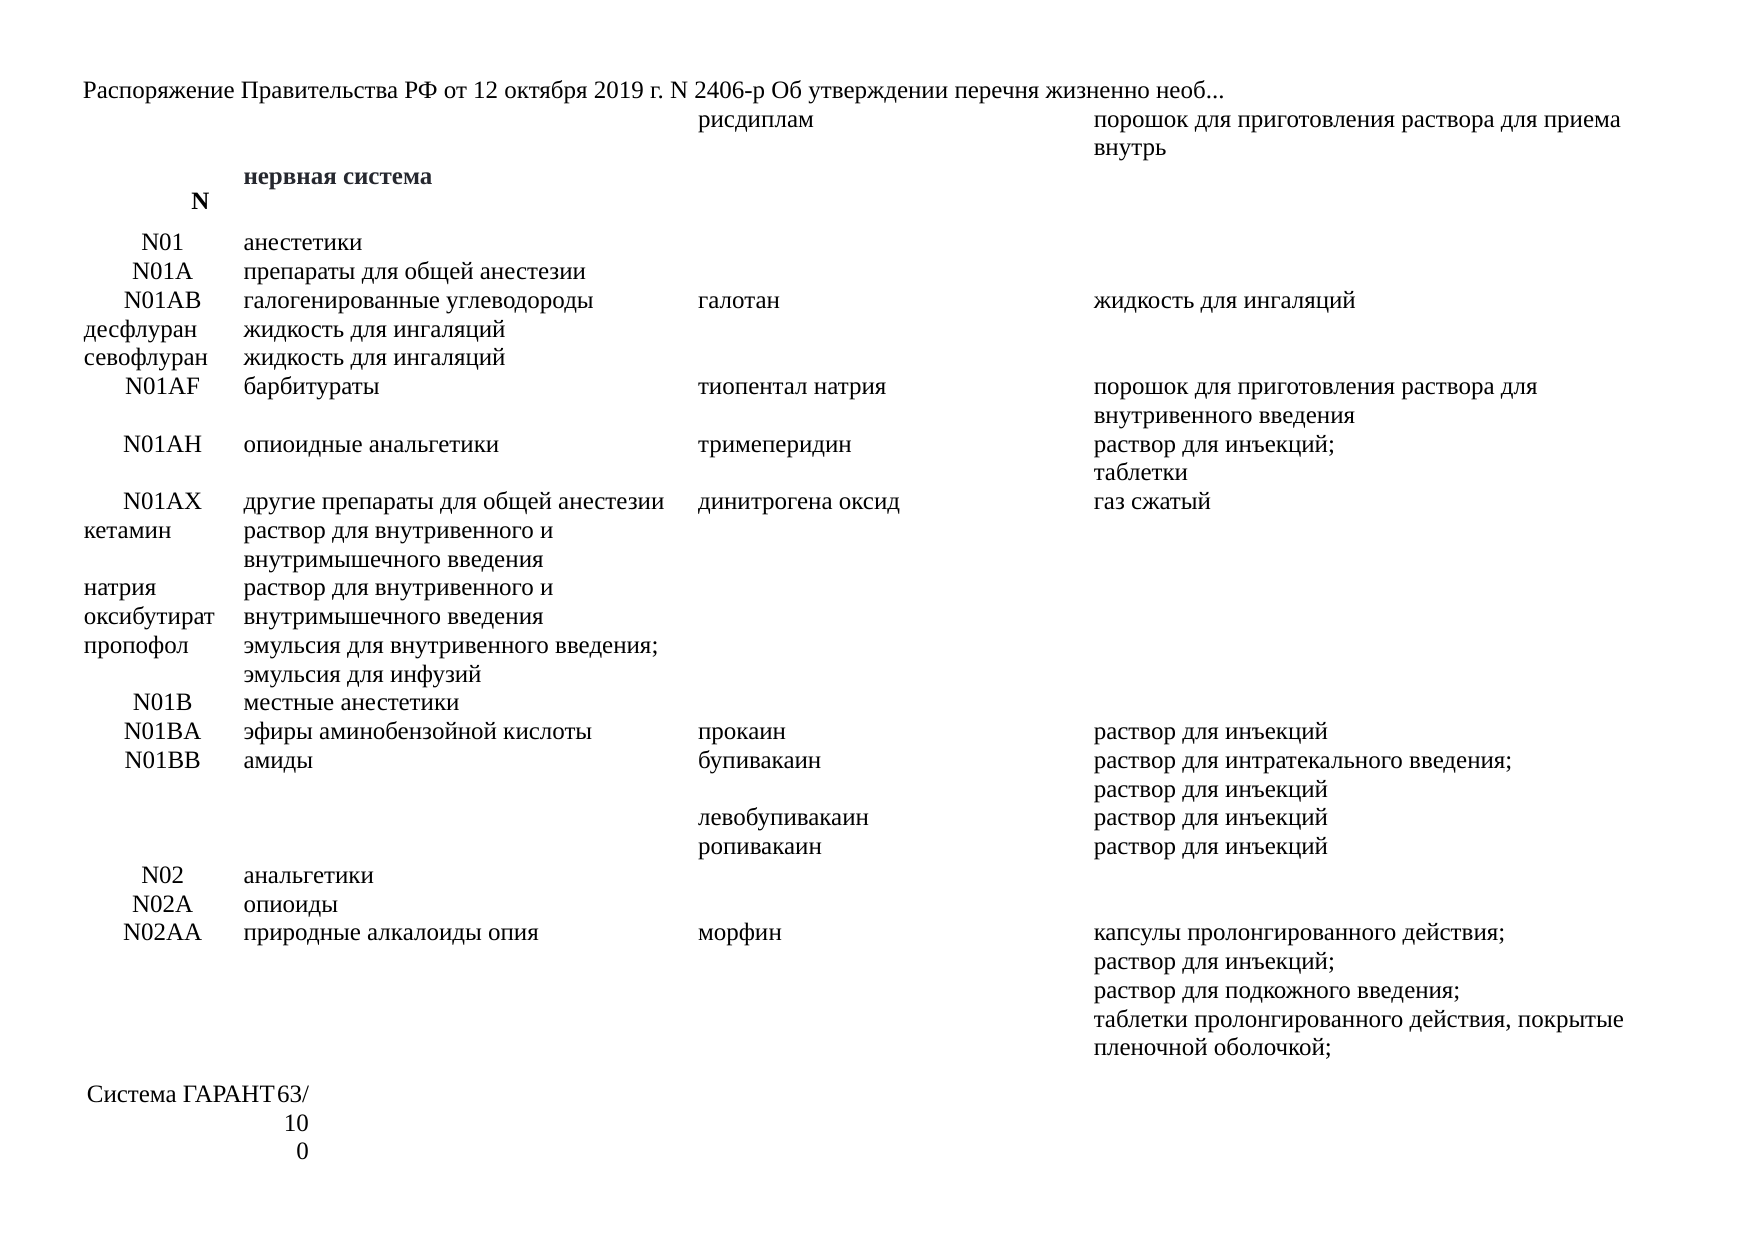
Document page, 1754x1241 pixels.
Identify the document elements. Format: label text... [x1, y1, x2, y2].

table_cell [1093, 515, 1659, 572]
table_cell бупивакаин [697, 745, 1092, 802]
table_cell раствор для инъекций [1093, 716, 1659, 745]
table_cell N01AB [83, 285, 242, 314]
table_cell [1093, 688, 1659, 716]
table_cell [697, 573, 1092, 630]
table_cell кетамин [83, 515, 242, 572]
table_cell N01A [83, 256, 242, 285]
table_cell N02AA [83, 918, 242, 1061]
table_cell жидкость для ингаляций [1093, 285, 1659, 314]
table_cell эмульсия для внутривенного введения; эмульсия для инфузий [242, 630, 697, 687]
table_header нервная система [242, 161, 697, 227]
table_cell N01BA [83, 716, 242, 745]
table_cell пропофол [83, 630, 242, 687]
table_cell десфлуран [83, 314, 242, 342]
table_cell опиоиды [242, 889, 697, 917]
table_cell порошок для приготовления раствора для внутривенного введения [1093, 371, 1659, 429]
table_cell анальгетики [242, 860, 697, 889]
table_cell [1093, 343, 1659, 371]
table_cell [697, 256, 1092, 285]
table_cell раствор для инъекций [1093, 803, 1659, 831]
table_cell [83, 803, 242, 831]
table_cell [242, 831, 697, 860]
table_cell газ сжатый [1093, 486, 1659, 515]
table_cell раствор для внутривенного и внутримышечного введения [242, 515, 697, 572]
table_cell природные алкалоиды опия [242, 918, 697, 1061]
table_header N [83, 161, 242, 227]
table_cell жидкость для ингаляций [242, 343, 697, 371]
table_cell [1093, 228, 1659, 256]
table_cell прокаин [697, 716, 1092, 745]
table_cell рисдиплам [697, 104, 1092, 161]
table_cell N02A [83, 889, 242, 917]
table_cell ропивакаин [697, 831, 1092, 860]
table_cell амиды [242, 745, 697, 802]
table_cell левобупивакаин [697, 803, 1092, 831]
table_cell местные анестетики [242, 688, 697, 716]
table_cell [242, 104, 697, 161]
table_cell [83, 831, 242, 860]
table_cell [697, 314, 1092, 342]
table_cell [697, 688, 1092, 716]
table_cell N01AF [83, 371, 242, 429]
table_cell [1093, 889, 1659, 917]
table_cell N01BB [83, 745, 242, 802]
table_cell [1093, 573, 1659, 630]
table_cell раствор для интратекального введения; раствор для инъекций [1093, 745, 1659, 802]
table_cell жидкость для ингаляций [242, 314, 697, 342]
table_cell севофлуран [83, 343, 242, 371]
table_cell анестетики [242, 228, 697, 256]
table_cell [697, 889, 1092, 917]
table_cell тримеперидин [697, 429, 1092, 486]
table_cell [1093, 630, 1659, 687]
table_cell морфин [697, 918, 1092, 1061]
table_cell галогенированные углеводороды [242, 285, 697, 314]
table_cell другие препараты для общей анестезии [242, 486, 697, 515]
table_cell эфиры аминобензойной кислоты [242, 716, 697, 745]
table_cell [242, 803, 697, 831]
table_cell [697, 630, 1092, 687]
table_cell препараты для общей анестезии [242, 256, 697, 285]
table_cell раствор для внутривенного и внутримышечного введения [242, 573, 697, 630]
table_cell N01 [83, 228, 242, 256]
table_cell [1093, 314, 1659, 342]
table_cell N02 [83, 860, 242, 889]
table_cell капсулы пролонгированного действия; раствор для инъекций; раствор для подкожного введения; таблетки пролонгированного действия, покрытые пленочной оболочкой; [1093, 918, 1659, 1061]
table_header [697, 161, 1092, 227]
table_cell натрия оксибутират [83, 573, 242, 630]
table_cell [1093, 860, 1659, 889]
table_cell [697, 343, 1092, 371]
table_cell галотан [697, 285, 1092, 314]
table_cell [697, 515, 1092, 572]
table_cell [697, 228, 1092, 256]
table_cell N01AX [83, 486, 242, 515]
table_cell опиоидные анальгетики [242, 429, 697, 486]
table_header [1093, 161, 1659, 227]
table_cell тиопентал натрия [697, 371, 1092, 429]
table_cell [697, 860, 1092, 889]
table_cell раствор для инъекций; таблетки [1093, 429, 1659, 486]
table_cell раствор для инъекций [1093, 831, 1659, 860]
table_cell N01AH [83, 429, 242, 486]
table_cell [1093, 256, 1659, 285]
table_cell барбитураты [242, 371, 697, 429]
table_cell [83, 104, 242, 161]
table_cell динитрогена оксид [697, 486, 1092, 515]
table_cell N01B [83, 688, 242, 716]
table_cell порошок для приготовления раствора для приема внутрь [1093, 104, 1659, 161]
